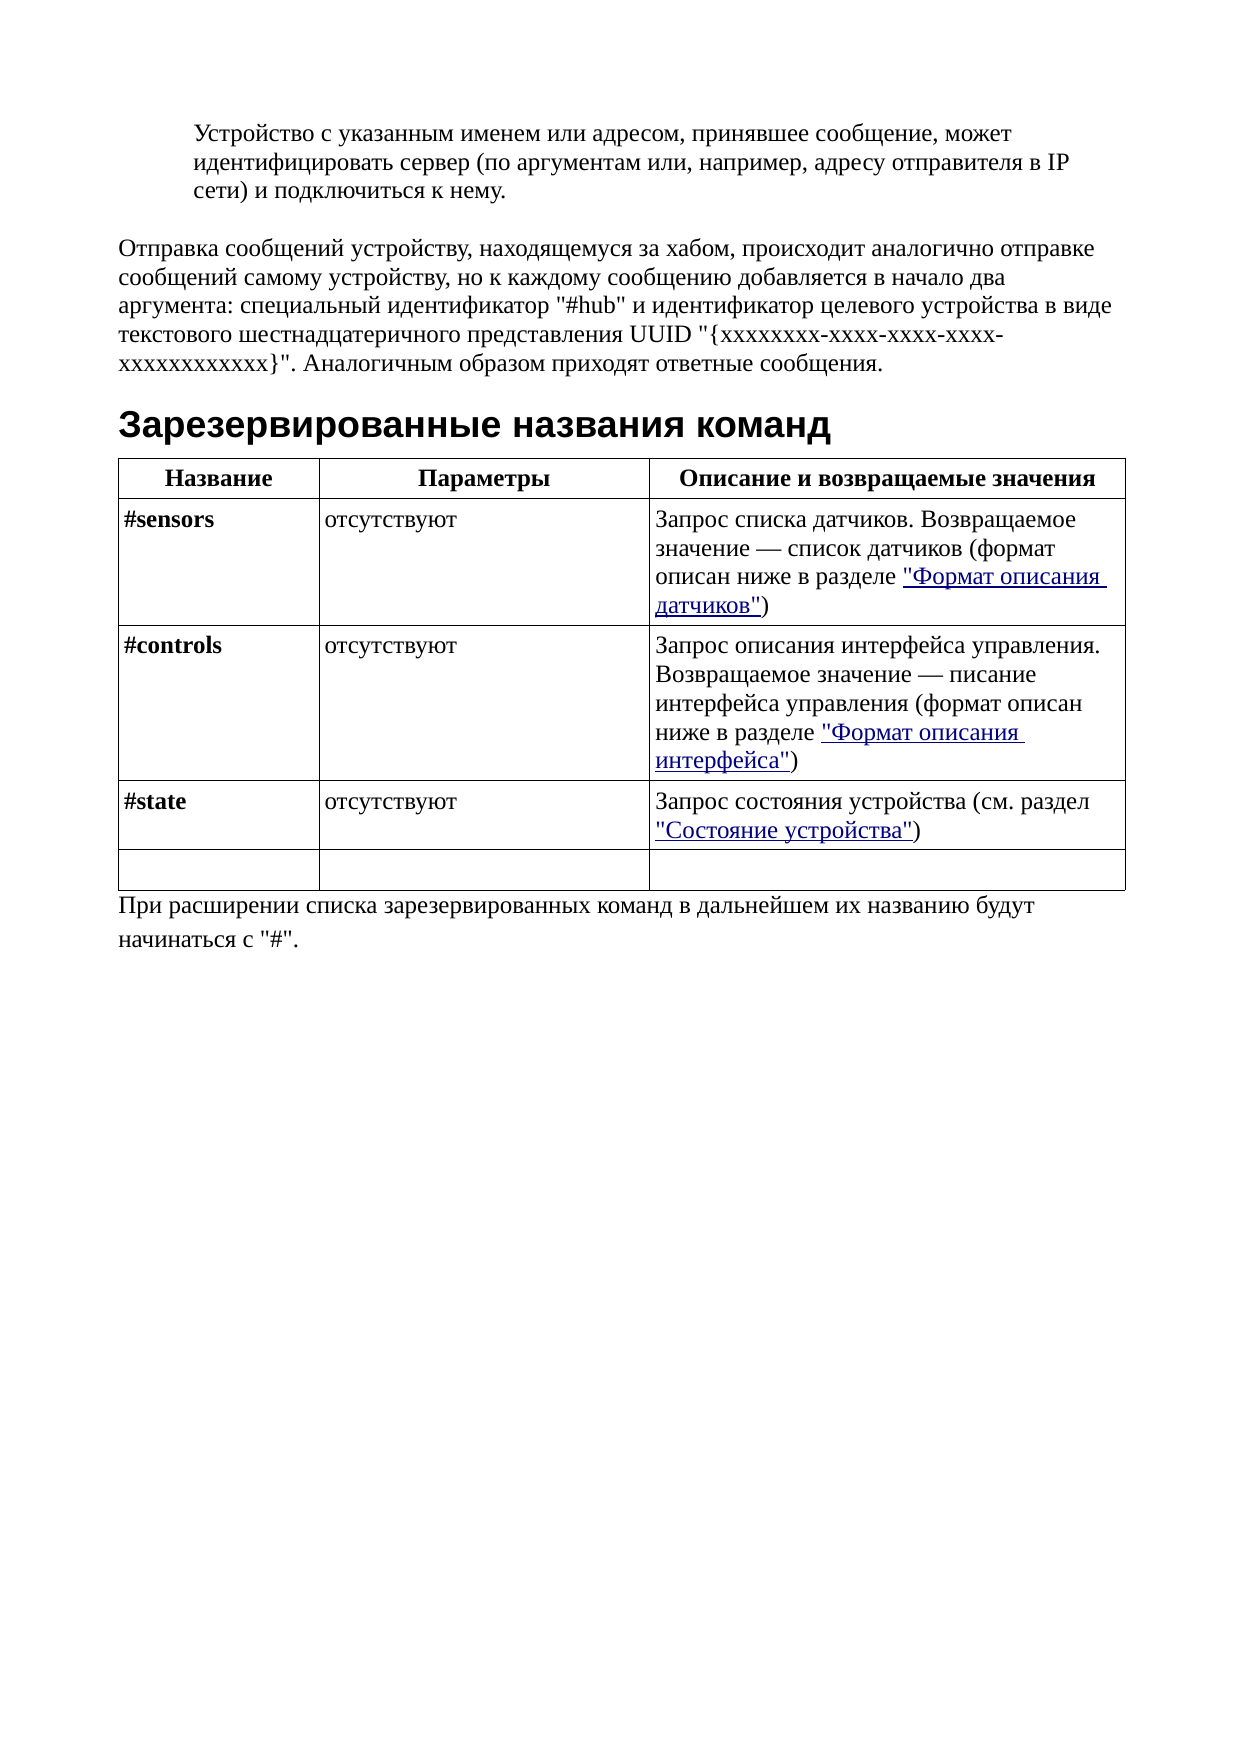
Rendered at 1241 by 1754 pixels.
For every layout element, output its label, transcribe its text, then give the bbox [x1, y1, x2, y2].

table_cell отсутствуют [320, 499, 649, 624]
table_cell отсутствуют [320, 626, 649, 780]
table_cell Запрос состояния устройства (см. раздел "Состояние устройства") [650, 781, 1125, 849]
table_cell [320, 850, 649, 889]
table_cell Запрос описания интерфейса управления. Возвращаемое значение — писание интерфейса управления (формат описан ниже в разделе "Формат описания интерфейса") [650, 626, 1125, 780]
table_cell Запрос списка датчиков. Возвращаемое значение — список датчиков (формат описан ниже в разделе "Формат описания датчиков") [650, 499, 1125, 624]
table_cell [650, 850, 1125, 889]
table_cell #controls [119, 626, 319, 780]
text Отправка сообщений устройству, находящемуся за хабом, происходит аналогично отправке сообщений самому устройству, но к каждому сообщению добавляется в начало два аргумента: специальный идентификатор "#hub" и идентификатор целевого устройства в виде текстового шестнадцатеричного представления UUID "{xxxxxxxx-xxxx-xxxx-xxxx-xxxxxxxxxxxx}". Аналогичным образом приходят ответные сообщения. [118, 233, 1122, 377]
text При расширении списка зарезервированных команд в дальнейшем их названию будут начинаться с "#". [118, 891, 1122, 953]
table_cell [119, 850, 319, 889]
table_cell отсутствуют [320, 781, 649, 849]
table_cell #sensors [119, 499, 319, 624]
table_header Описание и возвращаемые значения [650, 459, 1125, 498]
list Устройство с указанным именем или адресом, принявшее сообщение, может идентифицировать сервер (по аргументам или, например, адресу отправителя в IP сети) и подключиться к нему. [156, 118, 1122, 204]
table_cell #state [119, 781, 319, 849]
subtitle Зарезервированные названия команд [118, 402, 1122, 445]
table_header Название [119, 459, 319, 498]
table_header Параметры [320, 459, 649, 498]
